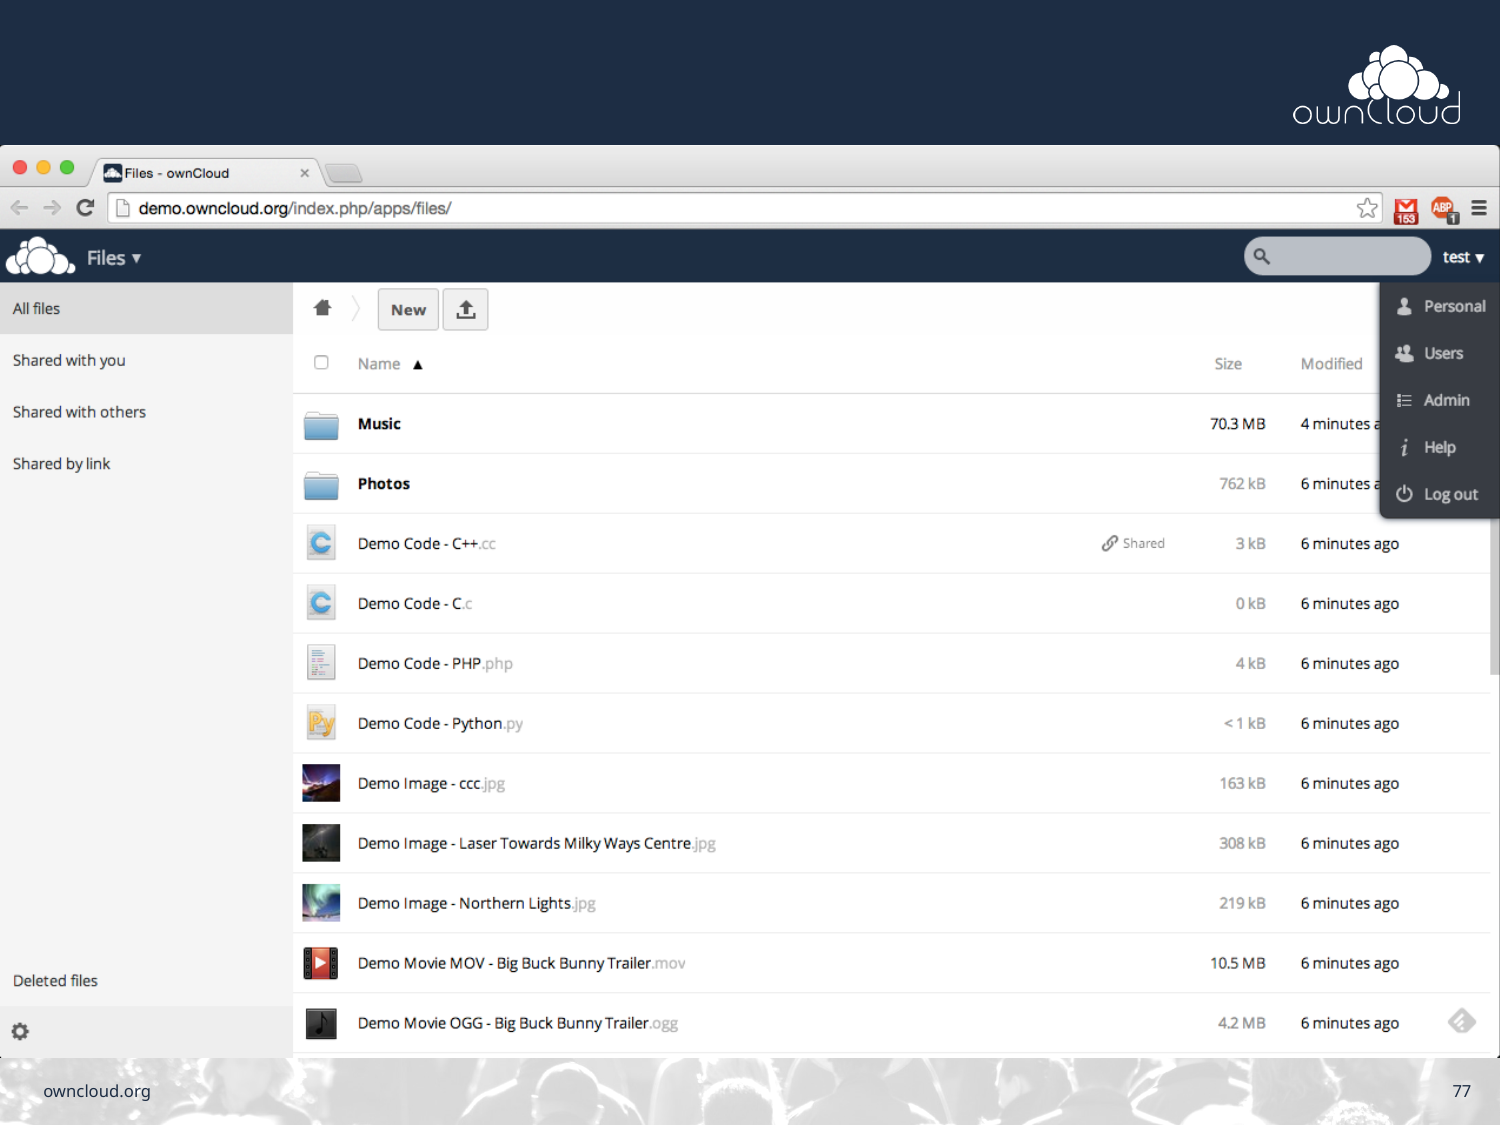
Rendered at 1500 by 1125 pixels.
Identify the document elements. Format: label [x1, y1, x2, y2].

picture [0, 145, 1500, 1125]
picture [1293, 45, 1460, 124]
